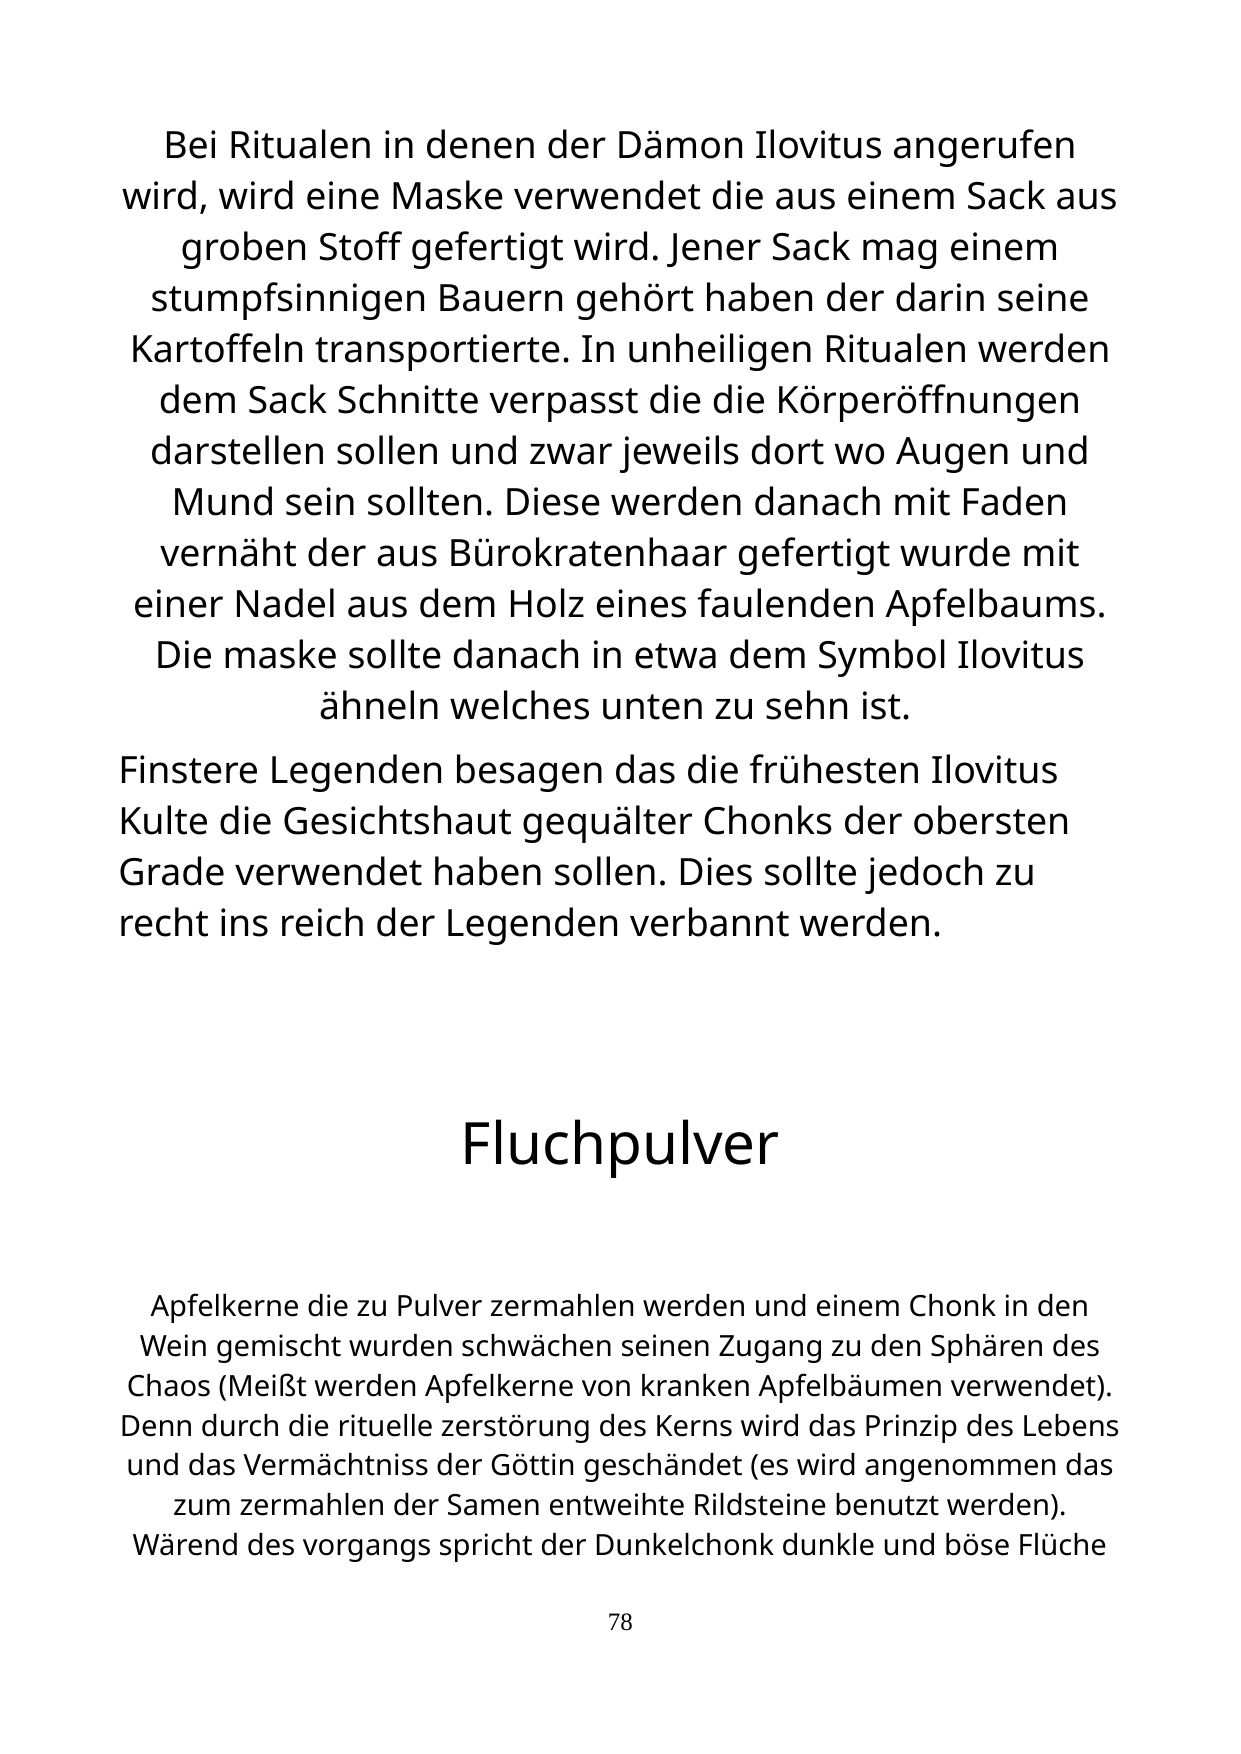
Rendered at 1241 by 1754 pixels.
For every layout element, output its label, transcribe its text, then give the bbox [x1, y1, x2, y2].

text Finstere Legenden besagen das die frühesten Ilovitus Kulte die Gesichtshaut gequälter Chonks der obersten Grade verwendet haben sollen. Dies sollte jedoch zu recht ins reich der Legenden verbannt werden. [118, 743, 1122, 947]
text Bei Ritualen in denen der Dämon Ilovitus angerufen wird, wird eine Maske verwendet die aus einem Sack aus groben Stoff gefertigt wird. Jener Sack mag einem stumpfsinnigen Bauern gehört haben der darin seine Kartoffeln transportierte. In unheiligen Ritualen werden dem Sack Schnitte verpasst die die Körperöffnungen darstellen sollen und zwar jeweils dort wo Augen und Mund sein sollten. Diese werden danach mit Faden vernäht der aus Bürokratenhaar gefertigt wurde mit einer Nadel aus dem Holz eines faulenden Apfelbaums. Die maske sollte danach in etwa dem Symbol Ilovitus ähneln welches unten zu sehn ist. [118, 118, 1122, 731]
text Apfelkerne die zu Pulver zermahlen werden und einem Chonk in den Wein gemischt wurden schwächen seinen Zugang zu den Sphären des Chaos (Meißt werden Apfelkerne von kranken Apfelbäumen verwendet). Denn durch die rituelle zerstörung des Kerns wird das Prinzip des Lebens und das Vermächtniss der Göttin geschändet (es wird angenommen das zum zermahlen der Samen entweihte Rildsteine benutzt werden). Wärend des vorgangs spricht der Dunkelchonk dunkle und böse Flüche [118, 1286, 1122, 1563]
subtitle Fluchpulver [118, 1102, 1122, 1181]
